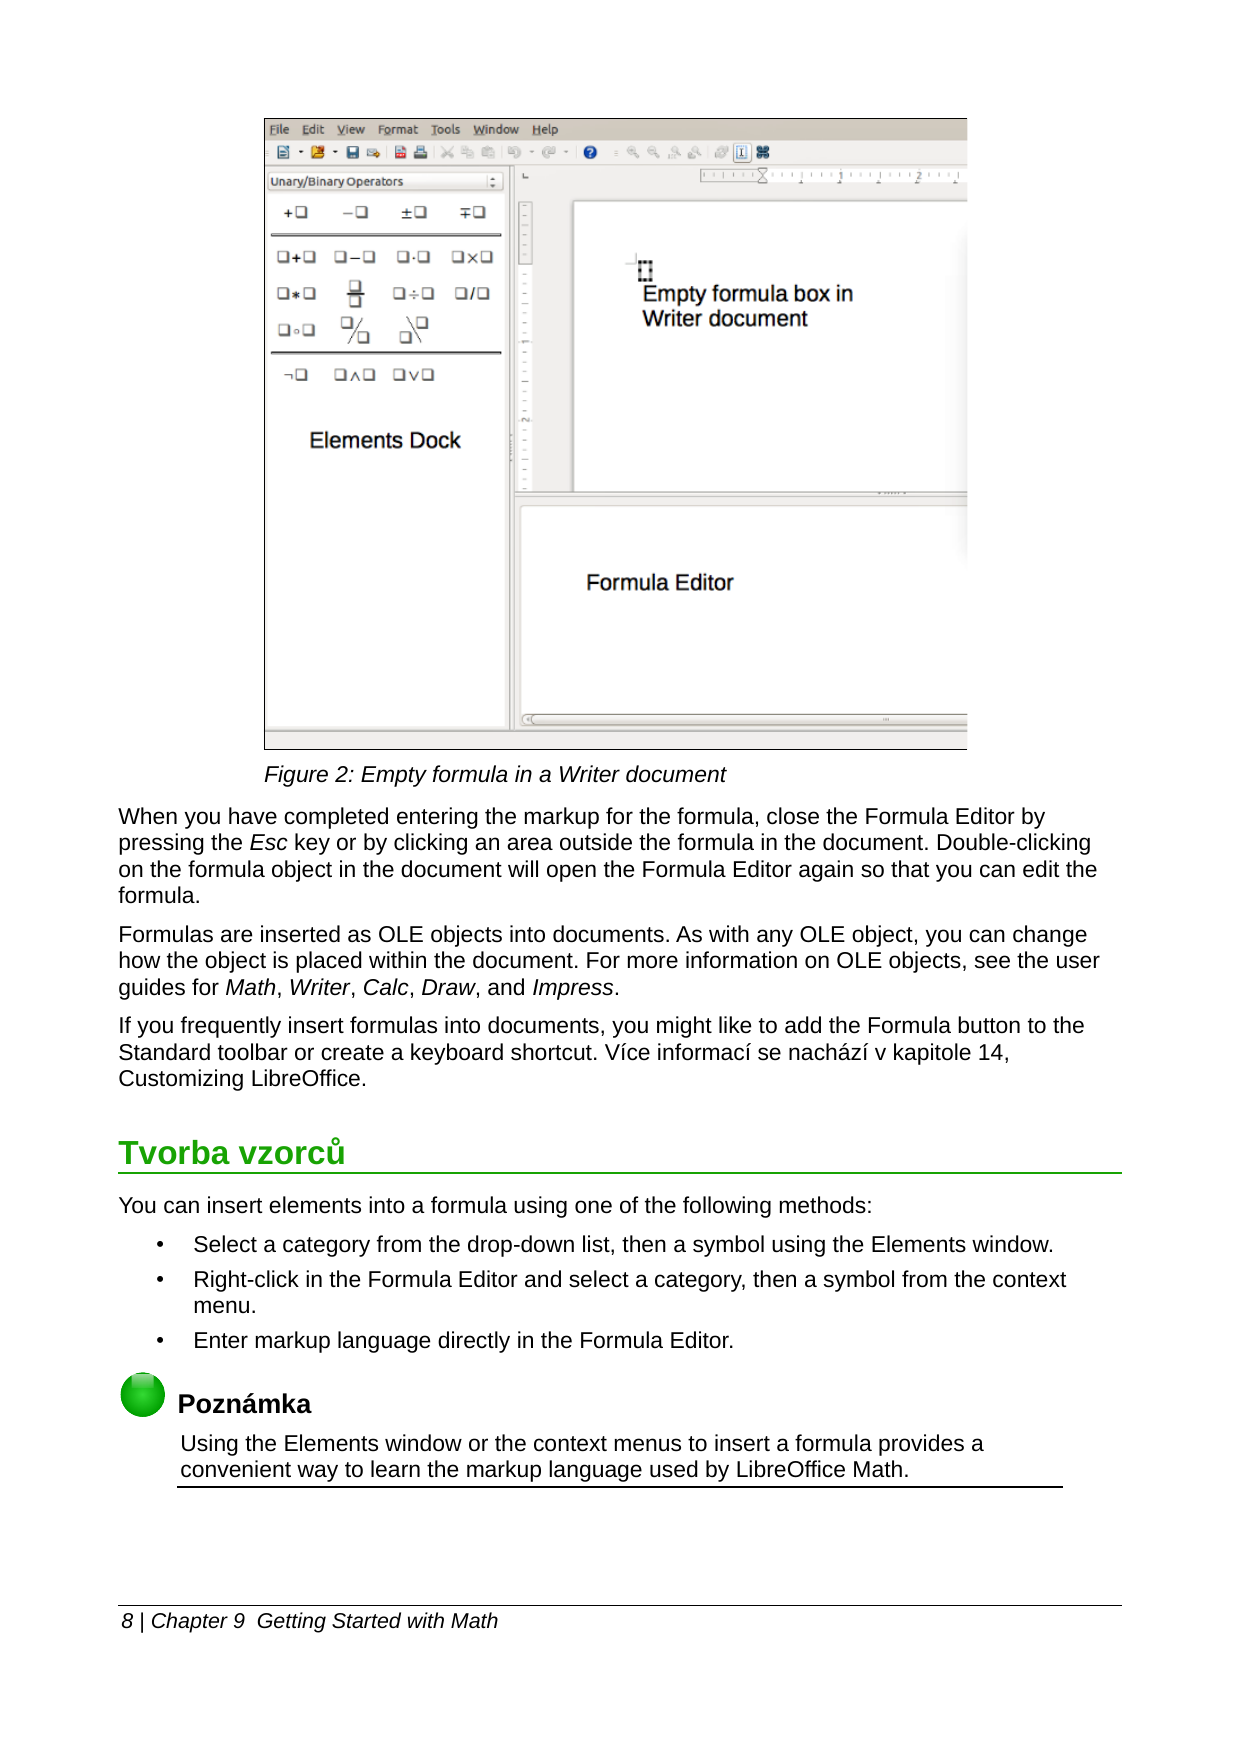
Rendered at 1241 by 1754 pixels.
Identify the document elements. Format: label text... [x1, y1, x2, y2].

list Right-click in the Formula Editor and select a category, then a symbol from the context menu. [156, 1266, 1122, 1318]
list Enter markup language directly in the Formula Editor. [156, 1327, 1122, 1354]
text If you frequently insert formulas into documents, you might like to add the Formula button to the Standard toolbar or create a keyboard shortcut. Více informací se nachází v kapitole 14, Customizing LibreOffice. [118, 1012, 1122, 1091]
text When you have completed entering the markup for the formula, close the Formula Editor by pressing the Esc key or by clicking an area outside the formula in the document. Double-clicking on the formula object in the document will open the Formula Editor again so that you can edit the formula. [118, 803, 1122, 908]
text Formulas are inserted as OLE objects into documents. As with any OLE object, you can change how the object is placed within the document. For more information on OLE objects, see the user guides for Math, Writer, Calc, Draw, and Impress. [118, 921, 1122, 1000]
text Figure 2: Empty formula in a Writer document [264, 761, 976, 788]
list Select a category from the drop-down list, then a symbol using the Elements window. [156, 1231, 1122, 1257]
subtitle Poznámka [118, 1370, 1122, 1419]
subtitle Tvorba vzorců [118, 1133, 1122, 1172]
text Using the Elements window or the context menus to insert a formula provides a convenient way to learn the markup language used by LibreOffice Math. [177, 1427, 1063, 1486]
picture [265, 118, 968, 749]
text You can insert elements into a formula using one of the following methods: [118, 1192, 1122, 1218]
